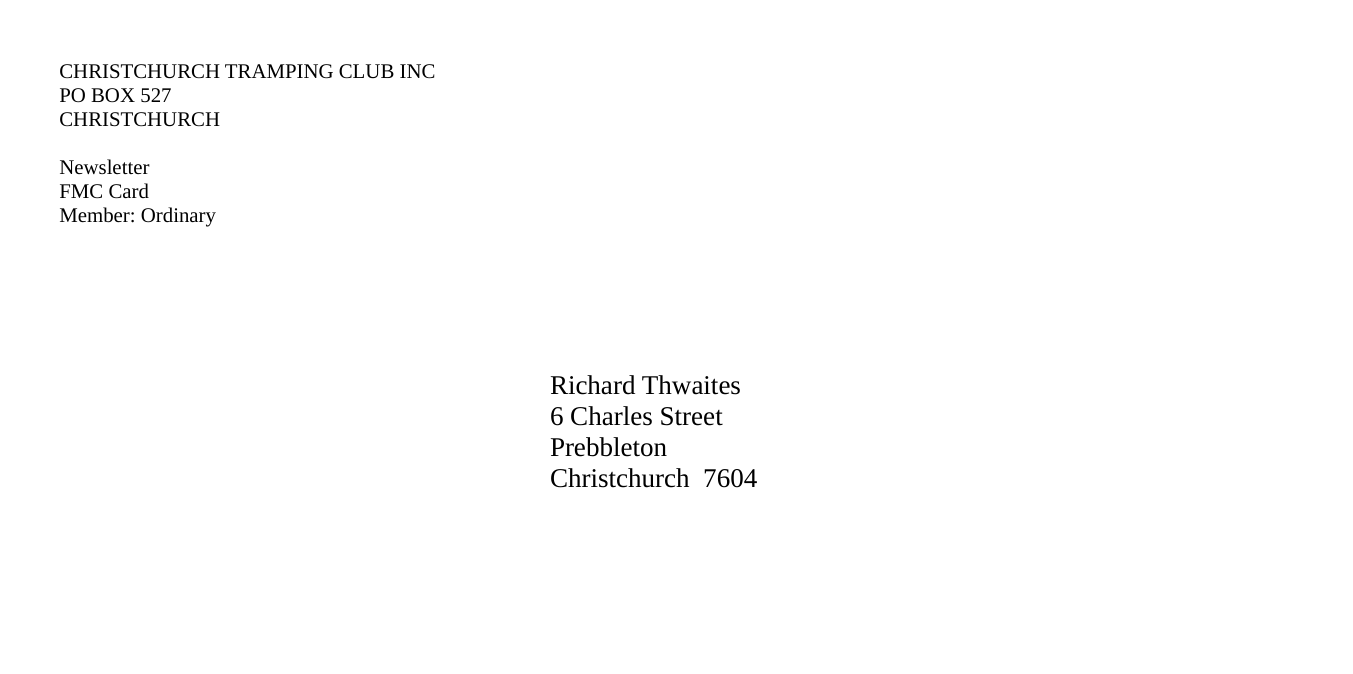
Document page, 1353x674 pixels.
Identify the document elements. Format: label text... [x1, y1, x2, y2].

text PO BOX 527 [59, 83, 1293, 107]
text Christchurch 7604 [550, 462, 1293, 493]
text Richard Thwaites [550, 369, 1293, 400]
text 6 Charles Street [550, 400, 1293, 431]
text CHRISTCHURCH TRAMPING CLUB INC [59, 59, 1293, 83]
text Member: Ordinary [59, 203, 1293, 227]
text CHRISTCHURCH [59, 107, 1293, 131]
text Newsletter [59, 155, 1293, 179]
text FMC Card [59, 179, 1293, 203]
text Prebbleton [550, 431, 1293, 462]
